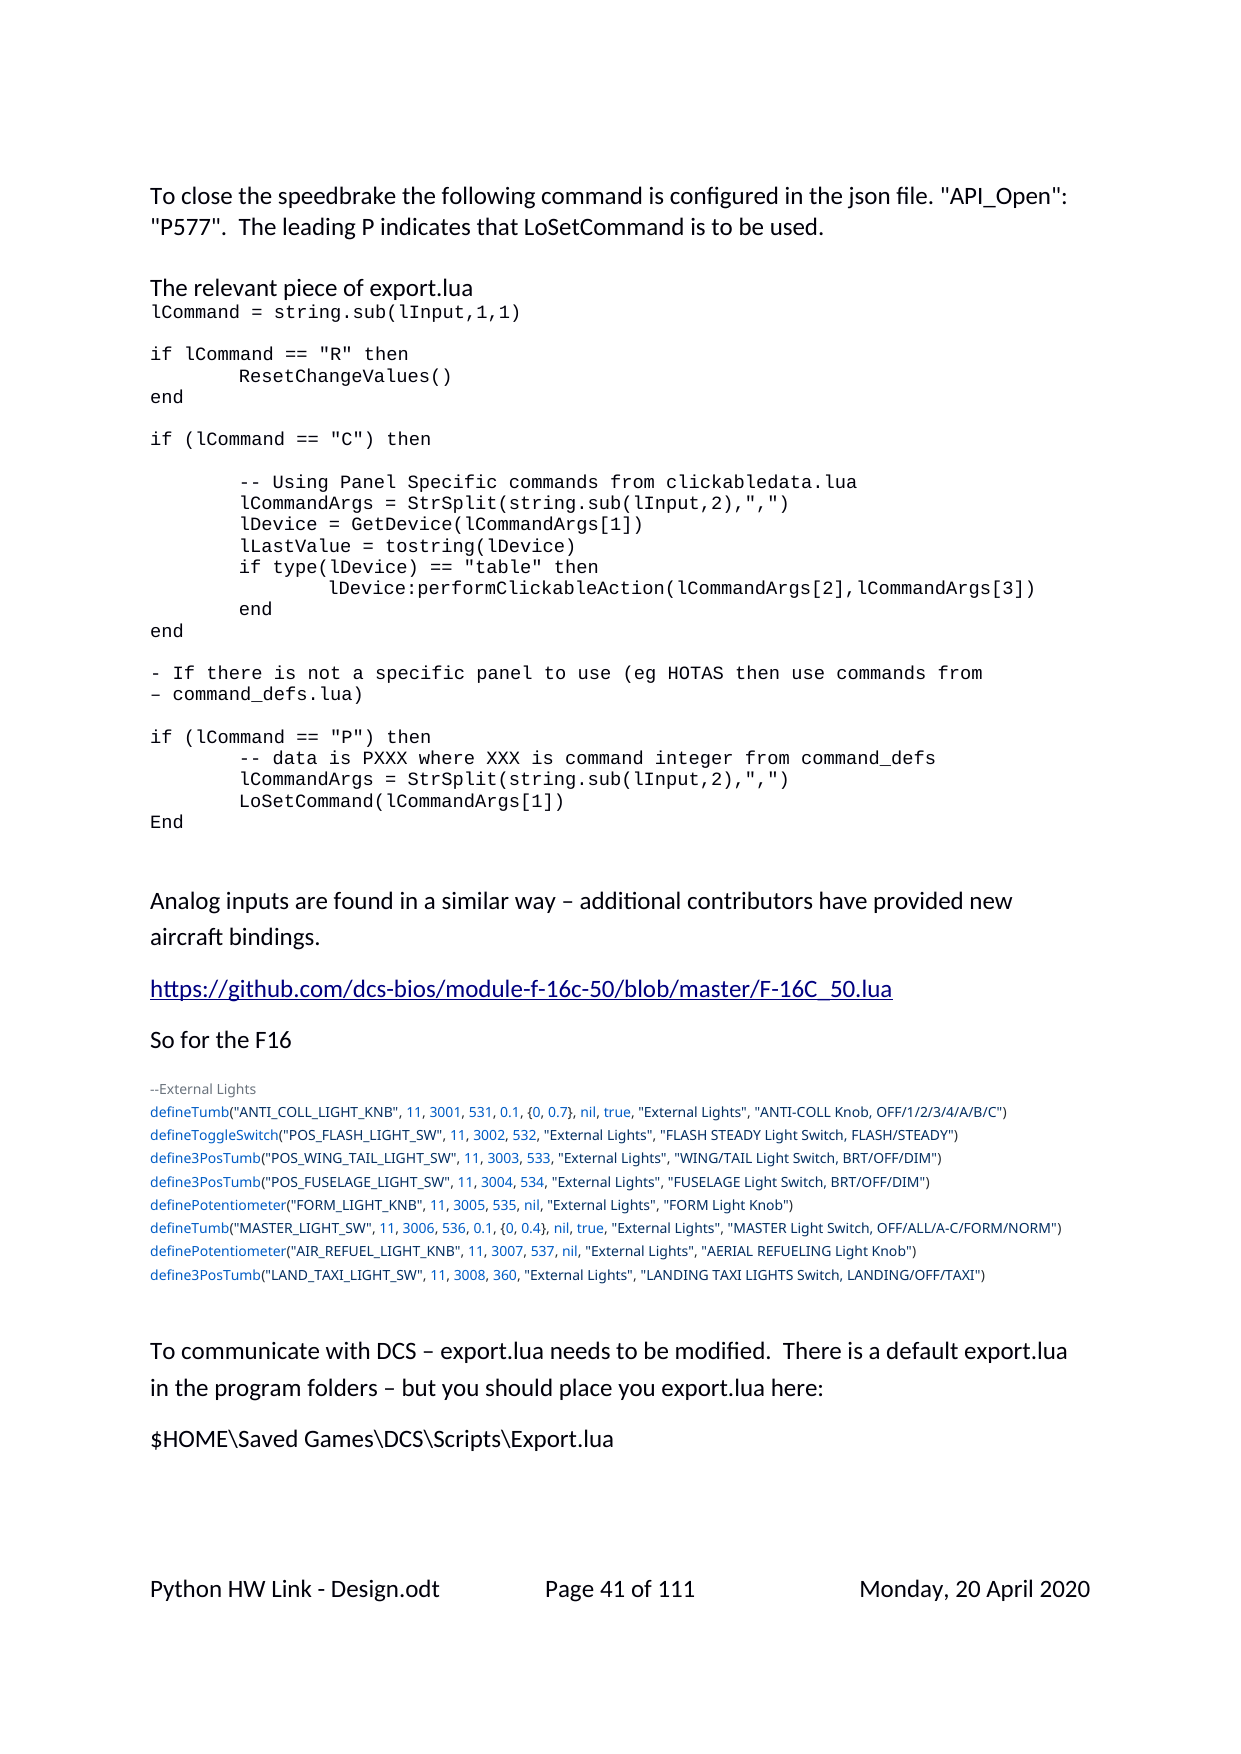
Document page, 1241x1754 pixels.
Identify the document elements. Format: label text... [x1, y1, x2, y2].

text if type(lDevice) == "table" then [150, 558, 1090, 579]
text $HOME\Saved Games\DCS\Scripts\Export.lua [150, 1423, 1090, 1453]
text lCommandArgs = StrSplit(string.sub(lInput,2),",") [150, 494, 1090, 515]
text end [150, 621, 1090, 643]
text The relevant piece of export.lua [150, 272, 1090, 303]
text end [150, 600, 1090, 621]
text defineToggleSwitch("POS_FLASH_LIGHT_SW", 11, 3002, 532, "External Lights", "FLASH STEADY Light Switch, FLASH/STEADY") [150, 1121, 1090, 1145]
text define3PosTumb("LAND_TAXI_LIGHT_SW", 11, 3008, 360, "External Lights", "LANDING TAXI LIGHTS Switch, LANDING/OFF/TAXI") [150, 1261, 1090, 1284]
text defineTumb("ANTI_COLL_LIGHT_KNB", 11, 3001, 531, 0.1, {0, 0.7}, nil, true, "External Lights", "ANTI-COLL Knob, OFF/1/2/3/4/A/B/C") [150, 1098, 1090, 1121]
text Analog inputs are found in a similar way – additional contributors have provided new aircraft bindings. [150, 885, 1090, 952]
text define3PosTumb("POS_FUSELAGE_LIGHT_SW", 11, 3004, 534, "External Lights", "FUSELAGE Light Switch, BRT/OFF/DIM") [150, 1168, 1090, 1191]
text lDevice:performClickableAction(lCommandArgs[2],lCommandArgs[3]) [150, 579, 1090, 600]
text -- Using Panel Specific commands from clickabledata.lua [150, 473, 1090, 494]
text definePotentiometer("FORM_LIGHT_KNB", 11, 3005, 535, nil, "External Lights", "FORM Light Knob") [150, 1191, 1090, 1214]
text define3PosTumb("POS_WING_TAIL_LIGHT_SW", 11, 3003, 533, "External Lights", "WING/TAIL Light Switch, BRT/OFF/DIM") [150, 1145, 1090, 1168]
text definePotentiometer("AIR_REFUEL_LIGHT_KNB", 11, 3007, 537, nil, "External Lights", "AERIAL REFUELING Light Knob") [150, 1238, 1090, 1261]
text https://github.com/dcs-bios/module-f-16c-50/blob/master/F-16C_50.lua [150, 973, 1090, 1003]
text ResetChangeValues() [150, 366, 1090, 388]
text End [150, 813, 1090, 834]
text end [150, 388, 1090, 409]
text lLastValue = tostring(lDevice) [150, 536, 1090, 558]
text To close the speedbrake the following command is configured in the json file. "API_Open": "P577". The leading P indicates that LoSetCommand is to be used. [150, 181, 1090, 242]
text if (lCommand == "P") then [150, 728, 1090, 749]
text --External Lights [150, 1075, 1090, 1098]
text if lCommand == "R" then [150, 345, 1090, 366]
text lCommand = string.sub(lInput,1,1) [150, 303, 1090, 324]
text – command_defs.lua) [150, 685, 1090, 706]
text So for the F16 [150, 1024, 1090, 1054]
text lCommandArgs = StrSplit(string.sub(lInput,2),",") [150, 770, 1090, 791]
text defineTumb("MASTER_LIGHT_SW", 11, 3006, 536, 0.1, {0, 0.4}, nil, true, "External Lights", "MASTER Light Switch, OFF/ALL/A-C/FORM/NORM") [150, 1214, 1090, 1238]
text lDevice = GetDevice(lCommandArgs[1]) [150, 515, 1090, 536]
text To communicate with DCS – export.lua needs to be modified. There is a default export.lua in the program folders – but you should place you export.lua here: [150, 1335, 1090, 1402]
text if (lCommand == "C") then [150, 430, 1090, 451]
text - If there is not a specific panel to use (eg HOTAS then use commands from [150, 664, 1090, 685]
text -- data is PXXX where XXX is command integer from command_defs [150, 749, 1090, 770]
text LoSetCommand(lCommandArgs[1]) [150, 791, 1090, 813]
